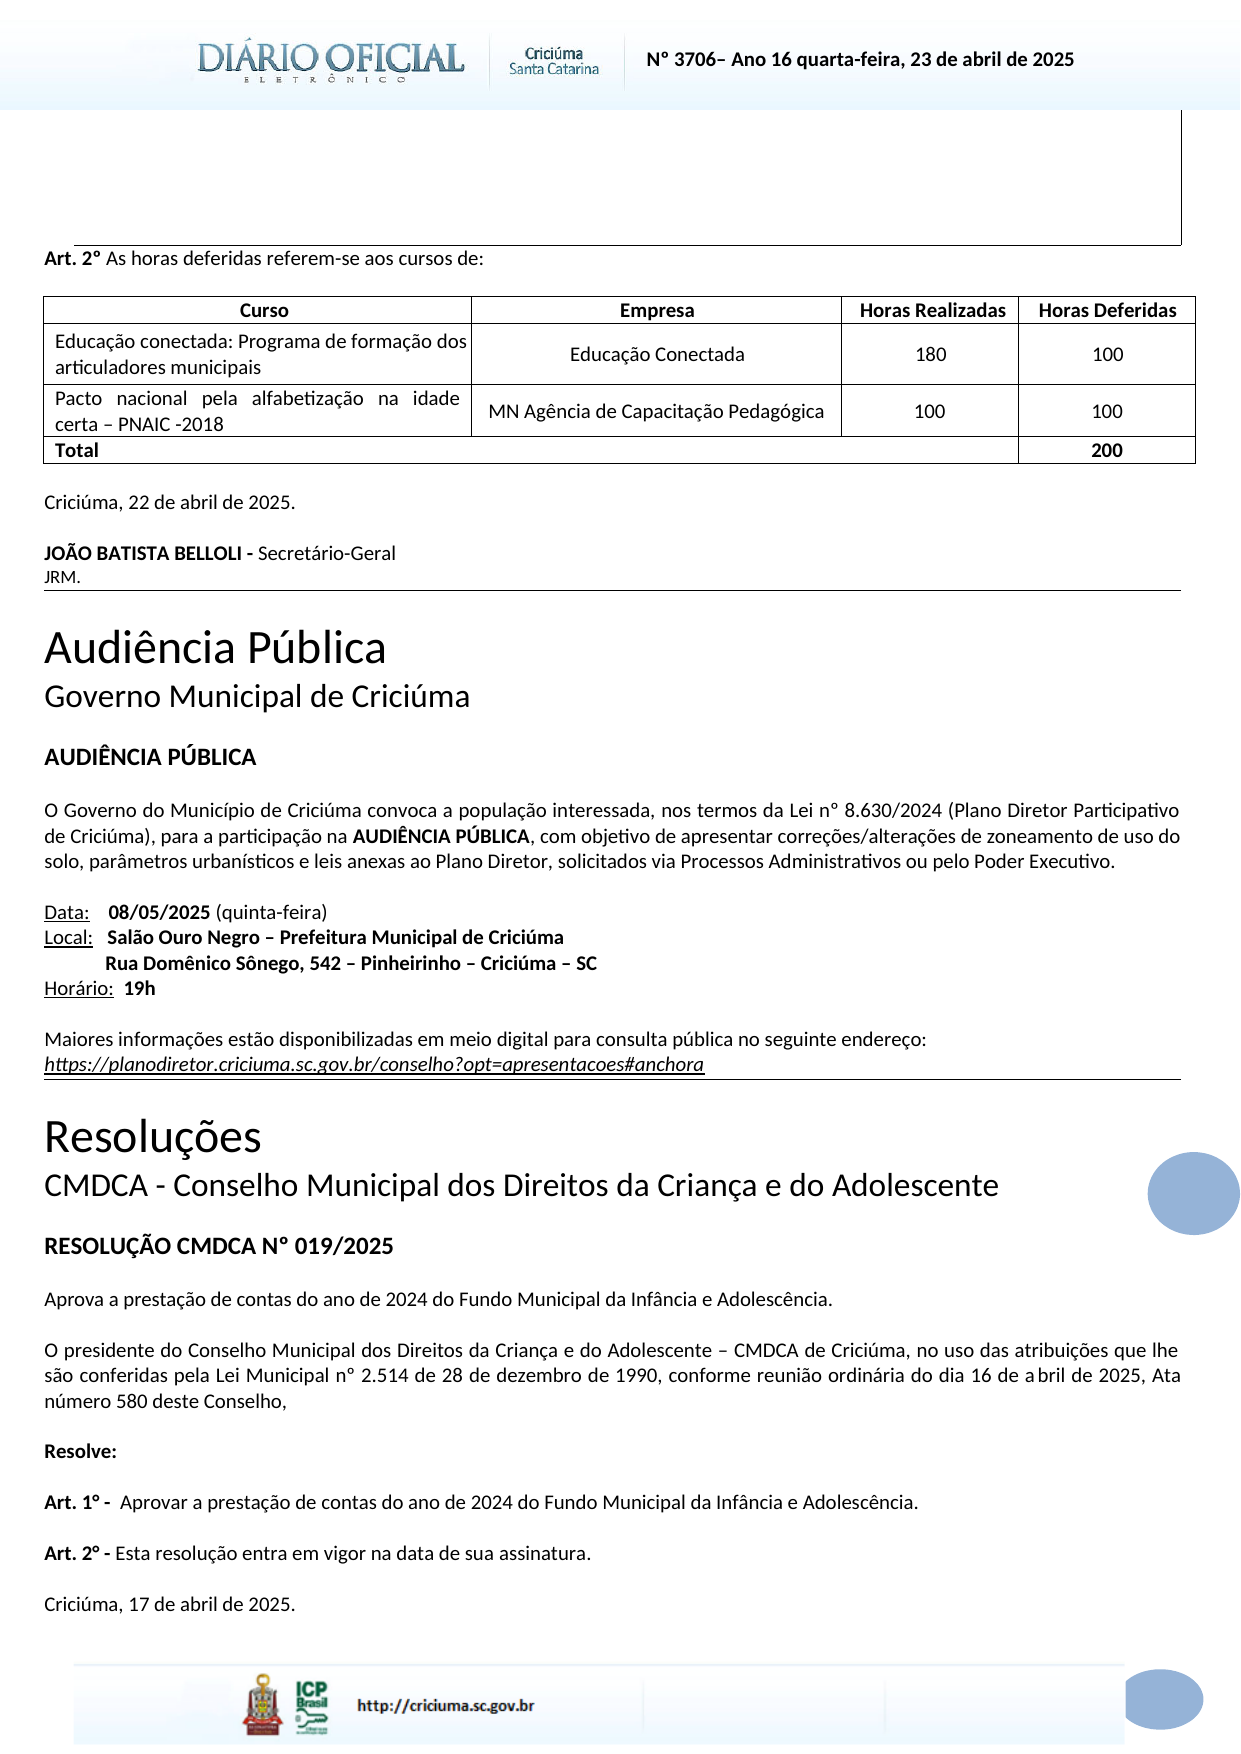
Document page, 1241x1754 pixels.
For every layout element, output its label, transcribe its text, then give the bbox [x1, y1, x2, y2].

text Audiência Pública [44, 617, 1181, 675]
text Data: 08/05/2025 (quinta-feira) [44, 899, 1181, 924]
text Rua Domênico Sônego, 542 – Pinheirinho – Criciúma – SC [44, 950, 1181, 975]
text CMDCA - Conselho Municipal dos Direitos da Criança e do Adolescente [44, 1164, 1160, 1205]
text Aprova a prestação de contas do ano de 2024 do Fundo Municipal da Infância e Adolescência. [44, 1286, 1181, 1312]
text https://planodiretor.criciuma.sc.gov.br/conselho?opt=apresentacoes#anchora [44, 1052, 1181, 1079]
table_cell 100 [1019, 324, 1195, 384]
text Art. 2° - Esta resolução entra em vigor na data de sua assinatura. [44, 1540, 1181, 1566]
table_cell 100 [842, 385, 1018, 436]
text AUDIÊNCIA PÚBLICA [44, 742, 1181, 772]
table_cell Educação conectada: Programa de formação dos articuladores municipais [44, 324, 471, 384]
table_cell 180 [842, 324, 1018, 384]
text O presidente do Conselho Municipal dos Direitos da Criança e do Adolescente – CMDCA de Criciúma, no uso das atribuições que lhe são conferidas pela Lei Municipal nº 2.514 de 28 de dezembro de 1990, conforme reunião ordinária do dia 16 de abril de 2025, Ata número 580 deste Conselho, [44, 1337, 1181, 1413]
table_header Curso [44, 297, 471, 322]
text Maiores informações estão disponibilizadas em meio digital para consulta pública no seguinte endereço: [44, 1026, 1181, 1052]
table_header Horas Realizadas [842, 297, 1018, 322]
table_cell Pacto nacional pela alfabetização na idade certa – PNAIC -2018 [44, 385, 471, 436]
text JOÃO BATISTA BELLOLI - Secretário-Geral [44, 540, 1240, 565]
table_cell MN Agência de Capacitação Pedagógica [472, 385, 841, 436]
table_cell Educação Conectada [472, 324, 841, 384]
text Criciúma, 22 de abril de 2025. [44, 489, 1181, 514]
text RESOLUÇÃO CMDCA Nº 019/2025 [44, 1230, 1181, 1261]
text O Governo do Município de Criciúma convoca a população interessada, nos termos da Lei nº 8.630/2024 (Plano Diretor Participativo de Criciúma), para a participação na AUDIÊNCIA PÚBLICA, com objetivo de apresentar correções/alterações de zoneamento de uso do solo, parâmetros urbanísticos e leis anexas ao Plano Diretor, solicitados via Processos Administrativos ou pelo Poder Executivo. [44, 797, 1181, 874]
text Resolve: [44, 1439, 1181, 1464]
table_header Empresa [472, 297, 841, 322]
text Horário: 19h [44, 975, 1181, 1001]
text Resoluções [44, 1106, 1181, 1164]
table_cell 200 [1019, 437, 1195, 463]
text Local: Salão Ouro Negro – Prefeitura Municipal de Criciúma [44, 924, 1181, 950]
text Art. 2º As horas deferidas referem-se aos cursos de: [44, 245, 1181, 271]
table_cell 100 [1019, 385, 1195, 436]
table_header Horas Deferidas [1019, 297, 1195, 322]
text Governo Municipal de Criciúma [44, 675, 1181, 716]
text Criciúma, 17 de abril de 2025. [44, 1591, 1181, 1617]
text Art. 1° - Aprovar a prestação de contas do ano de 2024 do Fundo Municipal da Infância e Adolescência. [44, 1489, 1181, 1515]
text JRM. [44, 565, 1181, 590]
table_cell Total [44, 437, 1018, 463]
